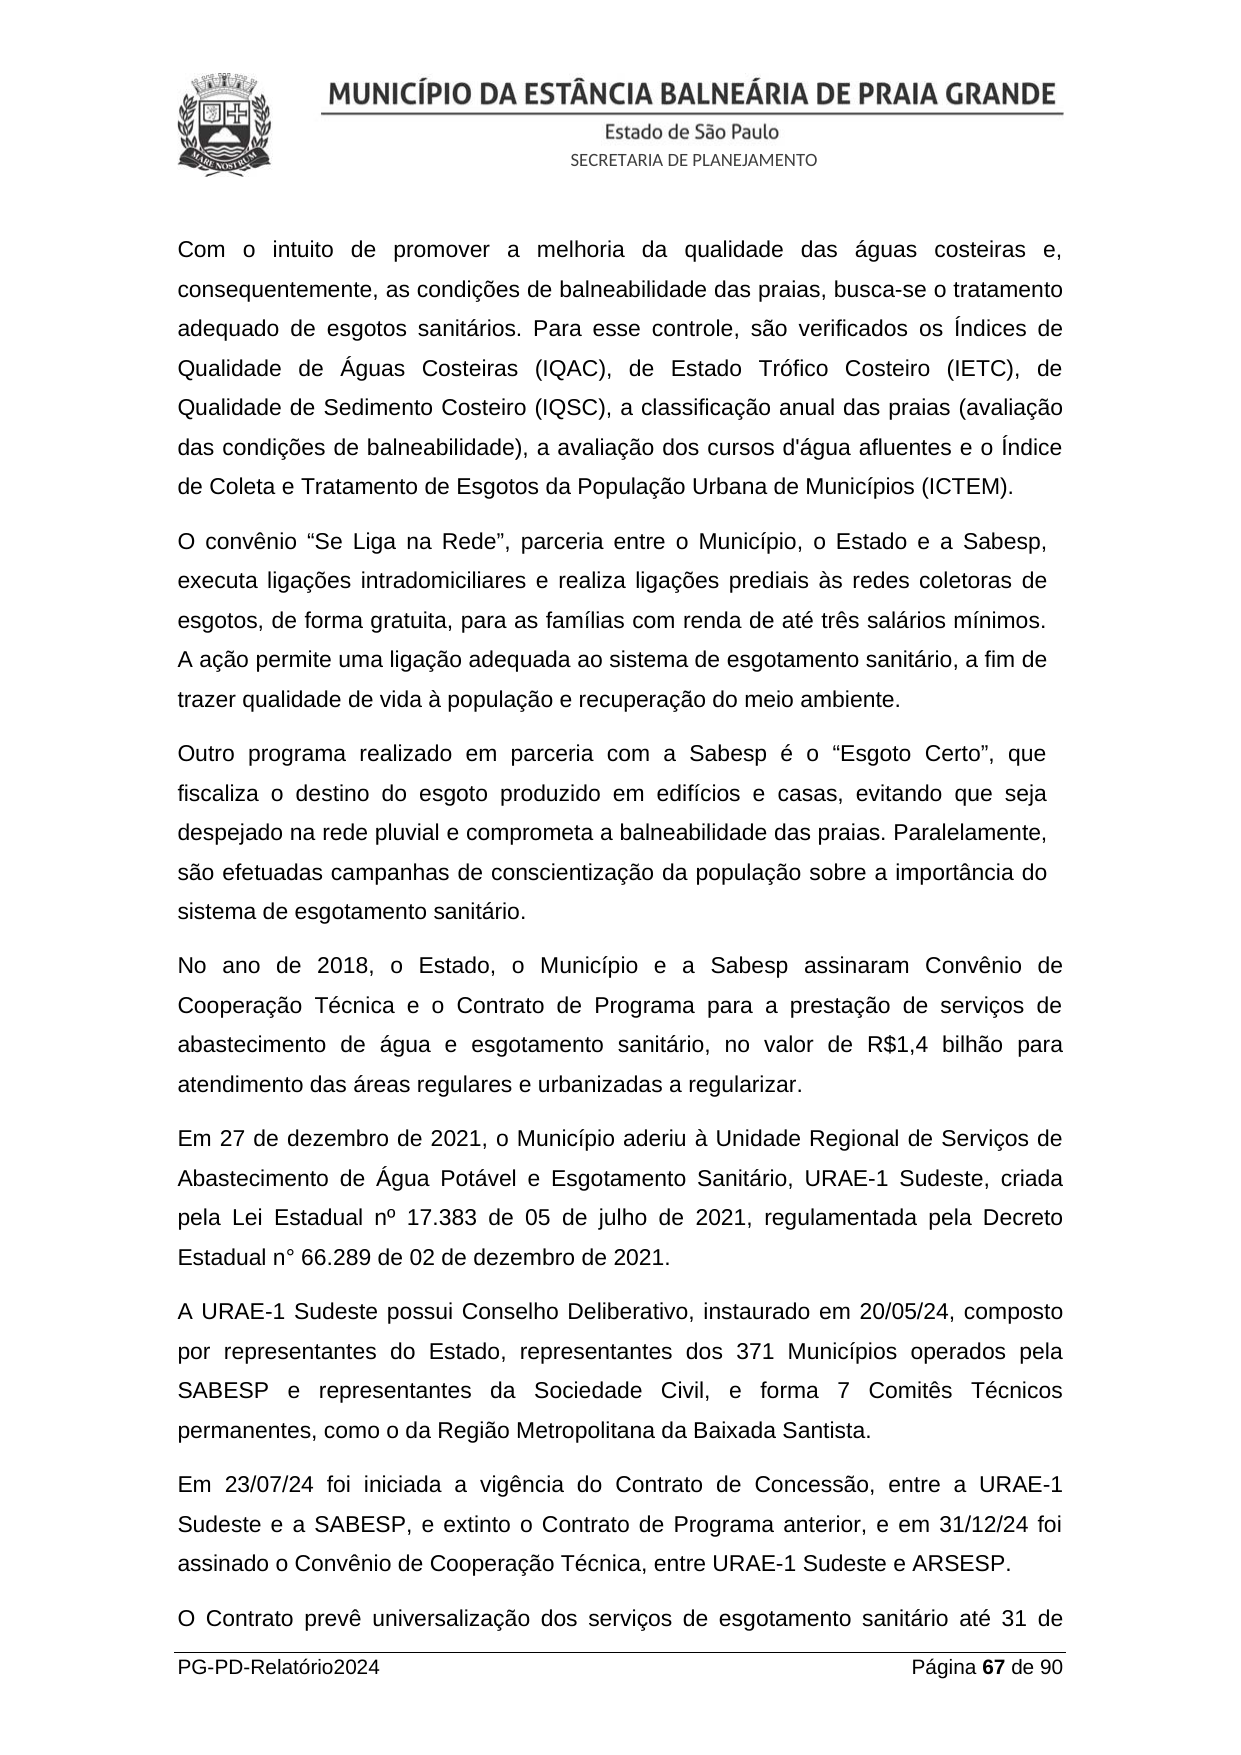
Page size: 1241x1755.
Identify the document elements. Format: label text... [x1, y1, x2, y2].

text Em 27 de dezembro de 2021, o Município aderiu à Unidade Regional de Serviços de Abastecimento de Água Potável e Esgotamento Sanitário, URAE-1 Sudeste, criada pela Lei Estadual nº 17.383 de 05 de julho de 2021, regulamentada pela Decreto Estadual n° 66.289 de 02 de dezembro de 2021. [177, 1125, 1063, 1270]
text O Contrato prevê universalização dos serviços de esgotamento sanitário até 31 de [177, 1604, 1063, 1631]
text Com o intuito de promover a melhoria da qualidade das águas costeiras e, consequentemente, as condições de balneabilidade das praias, busca-se o tratamento adequado de esgotos sanitários. Para esse controle, são verificados os Índices de Qualidade de Águas Costeiras (IQAC), de Estado Trófico Costeiro (IETC), de Qualidade de Sedimento Costeiro (IQSC), a classificação anual das praias (avaliação das condições de balneabilidade), a avaliação dos cursos d'água afluentes e o Índice de Coleta e Tratamento de Esgotos da População Urbana de Municípios (ICTEM). [177, 236, 1063, 499]
text No ano de 2018, o Estado, o Município e a Sabesp assinaram Convênio de Cooperação Técnica e o Contrato de Programa para a prestação de serviços de abastecimento de água e esgotamento sanitário, no valor de R$1,4 bilhão para atendimento das áreas regulares e urbanizadas a regularizar. [177, 952, 1063, 1097]
text O convênio “Se Liga na Rede”, parceria entre o Município, o Estado e a Sabesp, executa ligações intradomiciliares e realiza ligações prediais às redes coletoras de esgotos, de forma gratuita, para as famílias com renda de até três salários mínimos. A ação permite uma ligação adequada ao sistema de esgotamento sanitário, a fim de trazer qualidade de vida à população e recuperação do meio ambiente. [177, 528, 1047, 712]
text Em 23/07/24 foi iniciada a vigência do Contrato de Concessão, entre a URAE-1 Sudeste e a SABESP, e extinto o Contrato de Programa anterior, e em 31/12/24 foi assinado o Convênio de Cooperação Técnica, entre URAE-1 Sudeste e ARSESP. [177, 1471, 1063, 1576]
text A URAE-1 Sudeste possui Conselho Deliberativo, instaurado em 20/05/24, composto por representantes do Estado, representantes dos 371 Municípios operados pela SABESP e representantes da Sociedade Civil, e forma 7 Comitês Técnicos permanentes, como o da Região Metropolitana da Baixada Santista. [177, 1298, 1063, 1443]
text Outro programa realizado em parceria com a Sabesp é o “Esgoto Certo”, que fiscaliza o destino do esgoto produzido em edifícios e casas, evitando que seja despejado na rede pluvial e comprometa a balneabilidade das praias. Paralelamente, são efetuadas campanhas de conscientização da população sobre a importância do sistema de esgotamento sanitário. [177, 740, 1047, 924]
